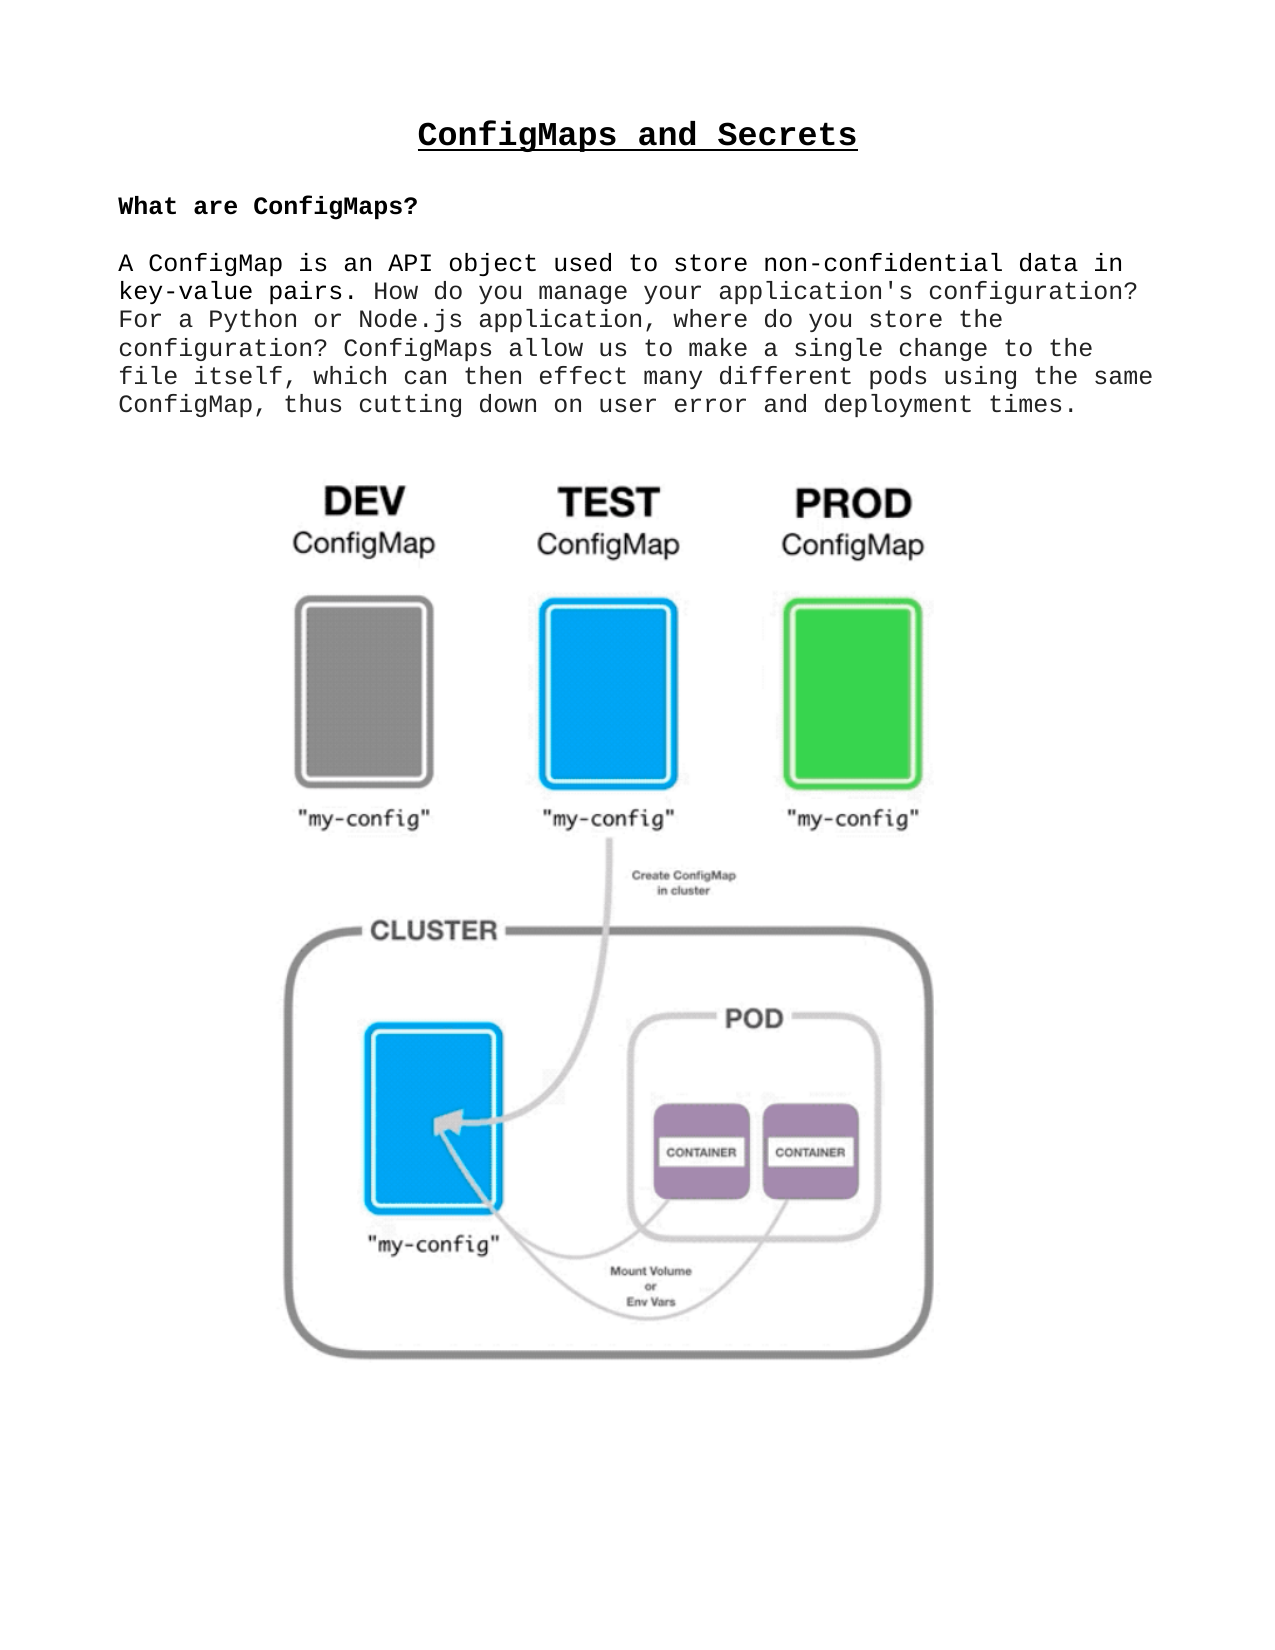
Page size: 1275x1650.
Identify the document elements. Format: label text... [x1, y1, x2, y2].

picture [251, 448, 1024, 1384]
text What are ConfigMaps? [118, 194, 1157, 222]
text ConfigMaps and Secrets [118, 118, 1157, 156]
text A ConfigMap is an API object used to store non-confidential data in key-value pairs. How do you manage your application's configuration? For a Python or Node.js application, where do you store the configuration? ConfigMaps allow us to make a single change to the file itself, which can then effect many different pods using the same ConfigMap, thus cutting down on user error and deployment times. [118, 250, 1157, 420]
